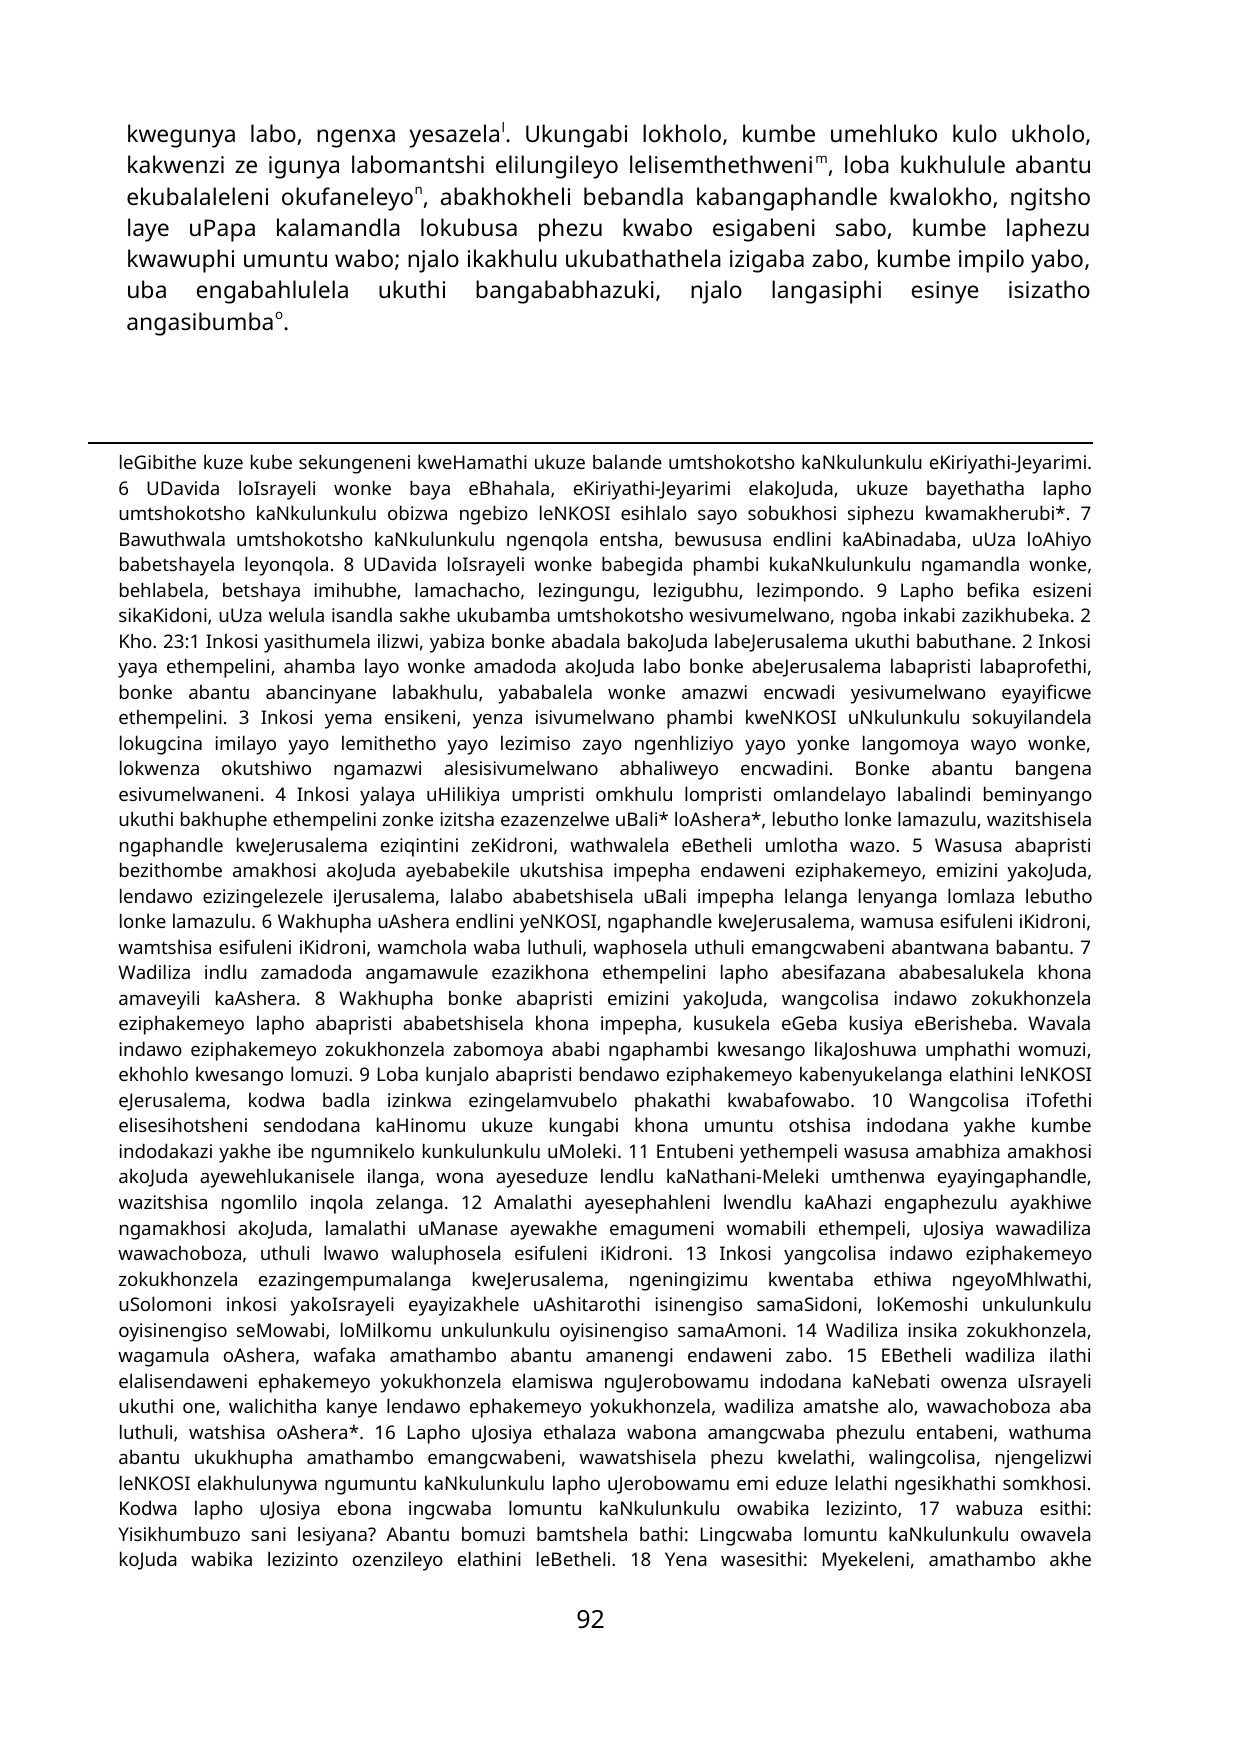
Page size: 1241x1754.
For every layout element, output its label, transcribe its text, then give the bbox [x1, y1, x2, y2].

list kwegunya labo, ngenxa yesazela. Ukungabi lokholo, kumbe umehluko kulo ukholo, kakwenzi ze igunya labomantshi elilungileyo lelisemthethweni, loba kukhulule abantu ekubalaleleni okufaneleyo, abakhokheli bebandla kabangaphandle kwalokho, ngitsho laye uPapa kalamandla lokubusa phezu kwabo esigabeni sabo, kumbe laphezu kwawuphi umuntu wabo; njalo ikakhulu ukubathathela izigaba zabo, kumbe impilo yabo, uba engabahlulela ukuthi bangababhazuki, njalo langasiphi esinye isizatho angasibumba. [88, 118, 1092, 337]
list leGibithe kuze kube sekungeneni kweHamathi ukuze balande umtshokotsho kaNkulunkulu eKiriyathi-Jeyarimi. 6 UDavida loIsrayeli wonke baya eBhahala, eKiriyathi-Jeyarimi elakoJuda, ukuze bayethatha lapho umtshokotsho kaNkulunkulu obizwa ngebizo leNKOSI esihlalo sayo sobukhosi siphezu kwamakherubi*. 7 Bawuthwala umtshokotsho kaNkulunkulu ngenqola entsha, bewususa endlini kaAbinadaba, uUza loAhiyo babetshayela leyonqola. 8 UDavida loIsrayeli wonke babegida phambi kukaNkulunkulu ngamandla wonke, behlabela, betshaya imihubhe, lamachacho, lezingungu, lezigubhu, lezimpondo. 9 Lapho befika esizeni sikaKidoni, uUza welula isandla sakhe ukubamba umtshokotsho wesivumelwano, ngoba inkabi zazikhubeka. 2 Kho. 23:1 Inkosi yasithumela ilizwi, yabiza bonke abadala bakoJuda labeJerusalema ukuthi babuthane. 2 Inkosi yaya ethempelini, ahamba layo wonke amadoda akoJuda labo bonke abeJerusalema labapristi labaprofethi, bonke abantu abancinyane labakhulu, yababalela wonke amazwi encwadi yesivumelwano eyayificwe ethempelini. 3 Inkosi yema ensikeni, yenza isivumelwano phambi kweNKOSI uNkulunkulu sokuyilandela lokugcina imilayo yayo lemithetho yayo lezimiso zayo ngenhliziyo yayo yonke langomoya wayo wonke, lokwenza okutshiwo ngamazwi alesisivumelwano abhaliweyo encwadini. Bonke abantu bangena esivumelwaneni. 4 Inkosi yalaya uHilikiya umpristi omkhulu lompristi omlandelayo labalindi beminyango ukuthi bakhuphe ethempelini zonke izitsha ezazenzelwe uBali* loAshera*, lebutho lonke lamazulu, wazitshisela ngaphandle kweJerusalema eziqintini zeKidroni, wathwalela eBetheli umlotha wazo. 5 Wasusa abapristi bezithombe amakhosi akoJuda ayebabekile ukutshisa impepha endaweni eziphakemeyo, emizini yakoJuda, lendawo ezizingelezele iJerusalema, lalabo ababetshisela uBali impepha lelanga lenyanga lomlaza lebutho lonke lamazulu. 6 Wakhupha uAshera endlini yeNKOSI, ngaphandle kweJerusalema, wamusa esifuleni iKidroni, wamtshisa esifuleni iKidroni, wamchola waba luthuli, waphosela uthuli emangcwabeni abantwana babantu. 7 Wadiliza indlu zamadoda angamawule ezazikhona ethempelini lapho abesifazana ababesalukela khona amaveyili kaAshera. 8 Wakhupha bonke abapristi emizini yakoJuda, wangcolisa indawo zokukhonzela eziphakemeyo lapho abapristi ababetshisela khona impepha, kusukela eGeba kusiya eBerisheba. Wavala indawo eziphakemeyo zokukhonzela zabomoya ababi ngaphambi kwesango likaJoshuwa umphathi womuzi, ekhohlo kwesango lomuzi. 9 Loba kunjalo abapristi bendawo eziphakemeyo kabenyukelanga elathini leNKOSI eJerusalema, kodwa badla izinkwa ezingelamvubelo phakathi kwabafowabo. 10 Wangcolisa iTofethi elisesihotsheni sendodana kaHinomu ukuze kungabi khona umuntu otshisa indodana yakhe kumbe indodakazi yakhe ibe ngumnikelo kunkulunkulu uMoleki. 11 Entubeni yethempeli wasusa amabhiza amakhosi akoJuda ayewehlukanisele ilanga, wona ayeseduze lendlu kaNathani-Meleki umthenwa eyayingaphandle, wazitshisa ngomlilo inqola zelanga. 12 Amalathi ayesephahleni lwendlu kaAhazi engaphezulu ayakhiwe ngamakhosi akoJuda, lamalathi uManase ayewakhe emagumeni womabili ethempeli, uJosiya wawadiliza wawachoboza, uthuli lwawo waluphosela esifuleni iKidroni. 13 Inkosi yangcolisa indawo eziphakemeyo zokukhonzela ezazingempumalanga kweJerusalema, ngeningizimu kwentaba ethiwa ngeyoMhlwathi, uSolomoni inkosi yakoIsrayeli eyayizakhele uAshitarothi isinengiso samaSidoni, loKemoshi unkulunkulu oyisinengiso seMowabi, loMilkomu unkulunkulu oyisinengiso samaAmoni. 14 Wadiliza insika zokukhonzela, wagamula oAshera, wafaka amathambo abantu amanengi endaweni zabo. 15 EBetheli wadiliza ilathi elalisendaweni ephakemeyo yokukhonzela elamiswa nguJerobowamu indodana kaNebati owenza uIsrayeli ukuthi one, walichitha kanye lendawo ephakemeyo yokukhonzela, wadiliza amatshe alo, wawachoboza aba luthuli, watshisa oAshera*. 16 Lapho uJosiya ethalaza wabona amangcwaba phezulu entabeni, wathuma abantu ukukhupha amathambo emangcwabeni, wawatshisela phezu kwelathi, walingcolisa, njengelizwi leNKOSI elakhulunywa ngumuntu kaNkulunkulu lapho uJerobowamu emi eduze lelathi ngesikhathi somkhosi. Kodwa lapho uJosiya ebona ingcwaba lomuntu kaNkulunkulu owabika lezizinto, 17 wabuza esithi: Yisikhumbuzo sani lesiyana? Abantu bomuzi bamtshela bathi: Lingcwaba lomuntu kaNkulunkulu owavela koJuda wabika lezizinto ozenzileyo elathini leBetheli. 18 Yena wasesithi: Myekeleni, amathambo akhe [88, 449, 1092, 1572]
